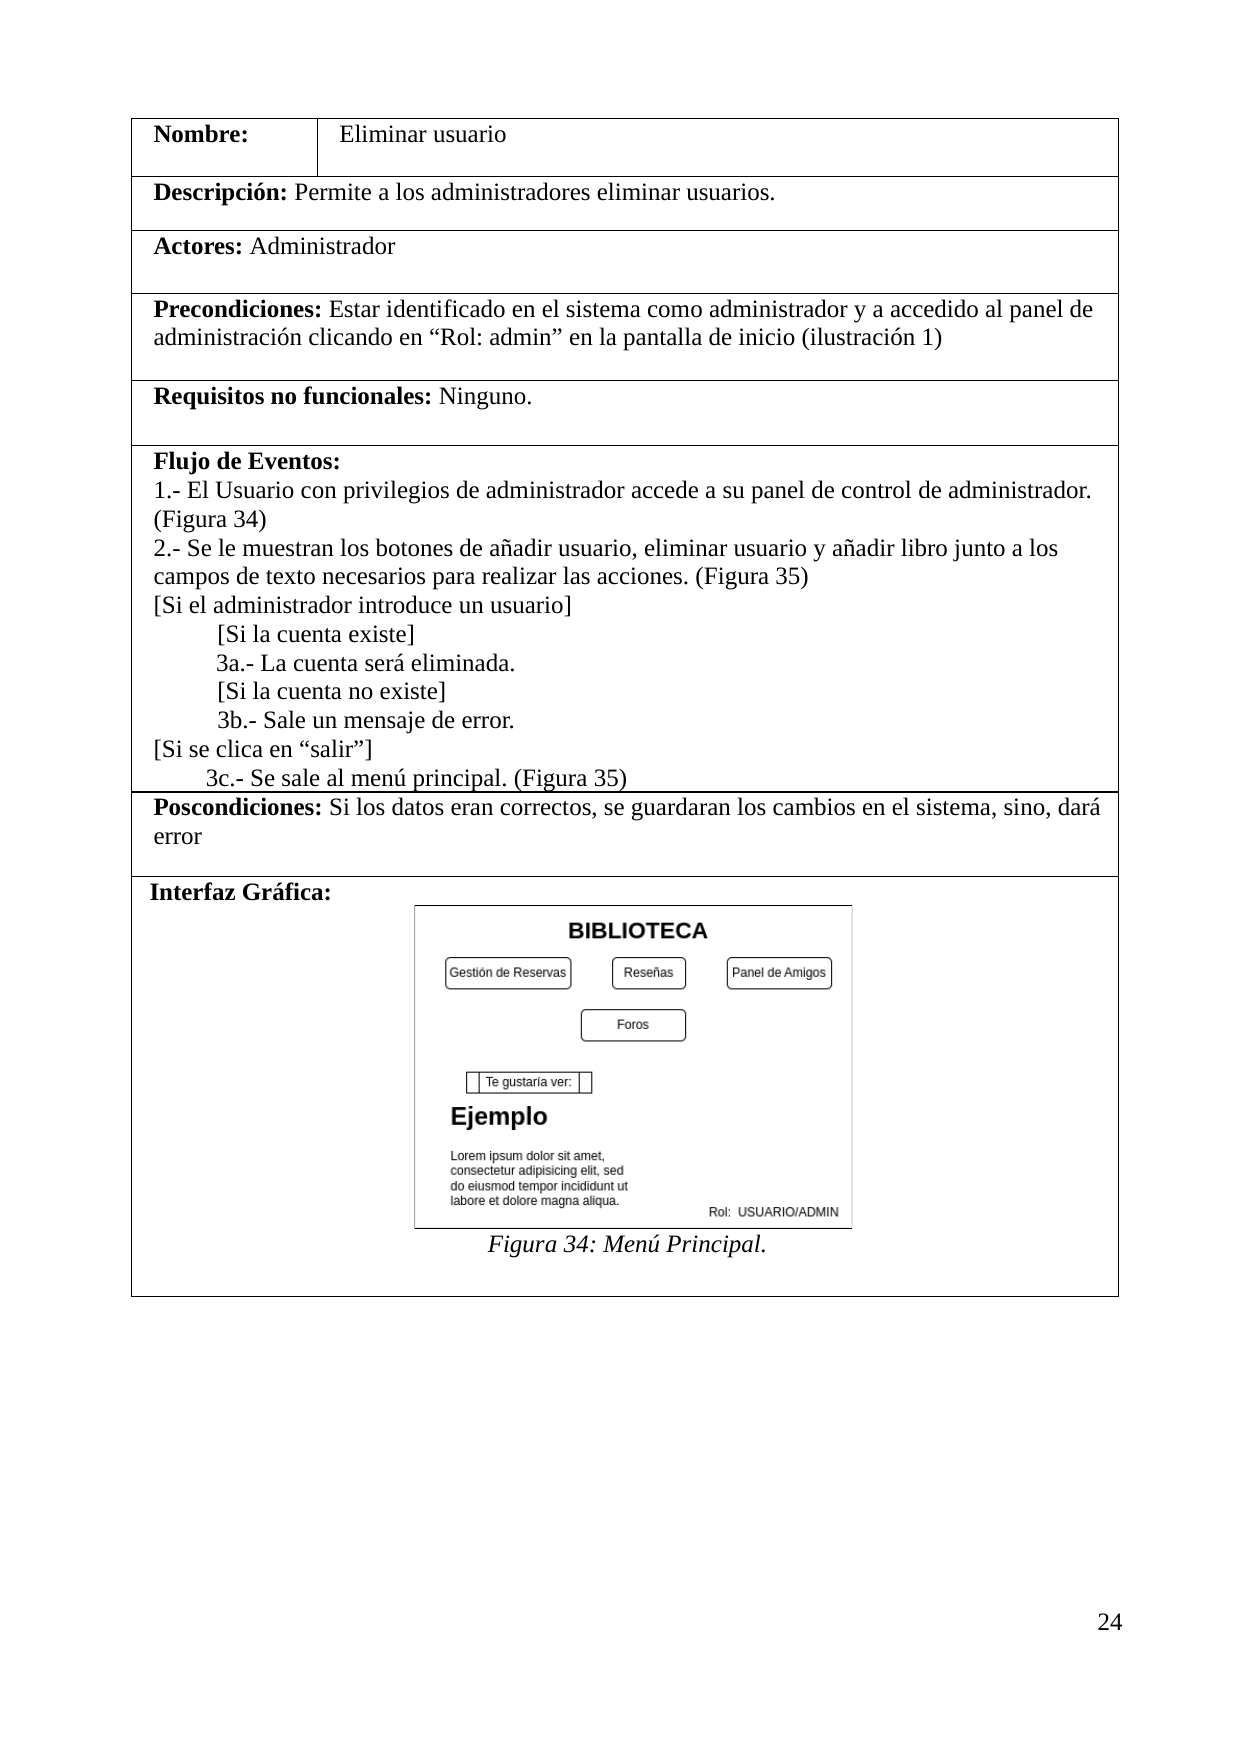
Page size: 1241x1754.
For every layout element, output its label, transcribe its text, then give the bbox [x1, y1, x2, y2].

table_cell Descripción: Permite a los administradores eliminar usuarios. [132, 177, 1118, 230]
table_cell Poscondiciones: Si los datos eran correctos, se guardaran los cambios en el sistema, sino, dará error [132, 793, 1118, 876]
table_cell Flujo de Eventos: 1.- El Usuario con privilegios de administrador accede a su panel de control de administrador.(Figura 34) 2.- Se le muestran los botones de añadir usuario, eliminar usuario y añadir libro junto a los campos de texto necesarios para realizar las acciones. (Figura 35) [Si el administrador introduce un usuario] [Si la cuenta existe] 3a.- La cuenta será eliminada. [Si la cuenta no existe] 3b.- Sale un mensaje de error. [Si se clica en “salir”] 3c.- Se sale al menú principal. (Figura 35) [132, 446, 1118, 791]
picture [414, 905, 853, 1229]
table_header Eliminar usuario [318, 119, 1118, 176]
table_cell Precondiciones: Estar identificado en el sistema como administrador y a accedido al panel de administración clicando en “Rol: admin” en la pantalla de inicio (ilustración 1) [132, 294, 1118, 380]
table_cell Interfaz Gráfica: Figura 34: Menú Principal. [132, 877, 1118, 1296]
table_cell Actores: Administrador [132, 231, 1118, 293]
table_cell Requisitos no funcionales: Ninguno. [132, 381, 1118, 445]
table_header Nombre: [132, 119, 317, 176]
